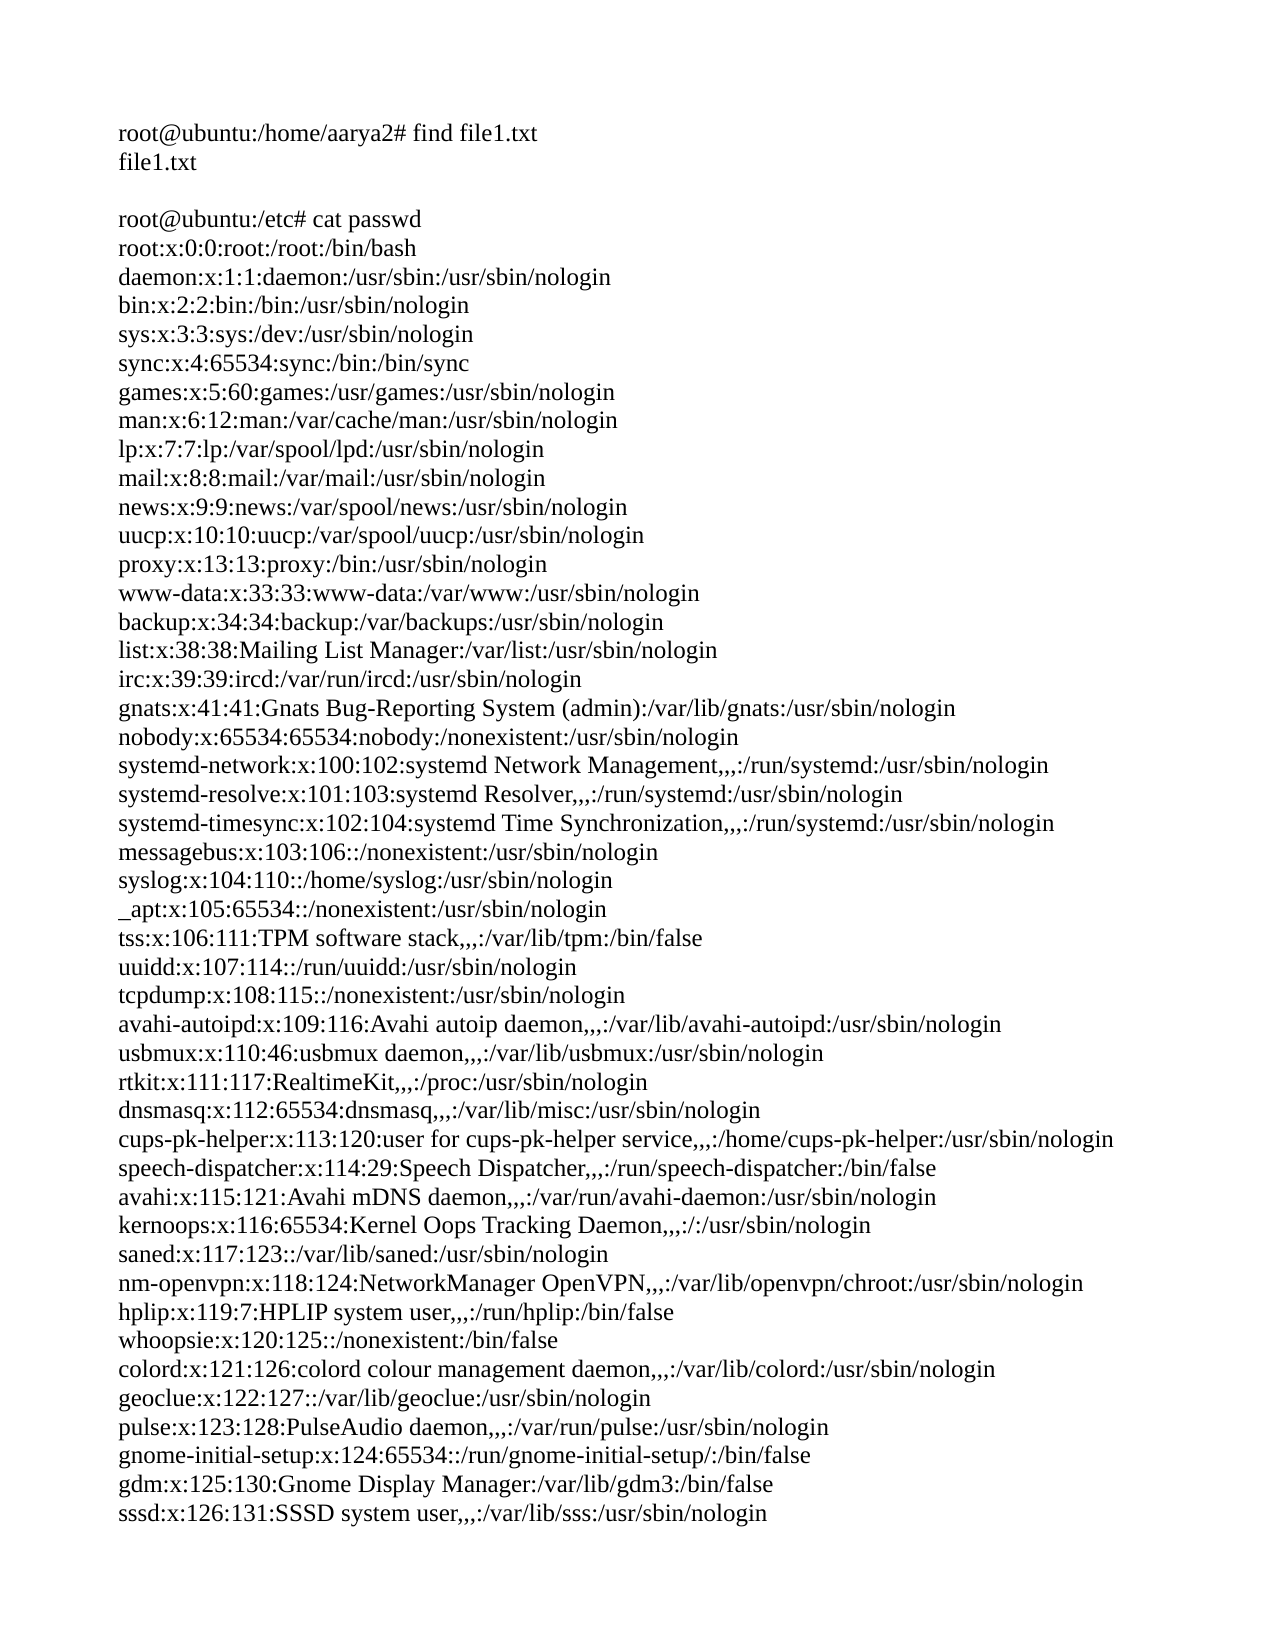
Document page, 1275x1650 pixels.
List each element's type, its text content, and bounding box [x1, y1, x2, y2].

text sssd:x:126:131:SSSD system user,,,:/var/lib/sss:/usr/sbin/nologin [118, 1498, 1157, 1527]
text kernoops:x:116:65534:Kernel Oops Tracking Daemon,,,:/:/usr/sbin/nologin [118, 1211, 1157, 1239]
text systemd-network:x:100:102:systemd Network Management,,,:/run/systemd:/usr/sbin/nologin [118, 751, 1157, 779]
text daemon:x:1:1:daemon:/usr/sbin:/usr/sbin/nologin [118, 262, 1157, 291]
text speech-dispatcher:x:114:29:Speech Dispatcher,,,:/run/speech-dispatcher:/bin/false [118, 1153, 1157, 1182]
text lp:x:7:7:lp:/var/spool/lpd:/usr/sbin/nologin [118, 434, 1157, 463]
text file1.txt [118, 147, 1157, 176]
text games:x:5:60:games:/usr/games:/usr/sbin/nologin [118, 377, 1157, 406]
text systemd-resolve:x:101:103:systemd Resolver,,,:/run/systemd:/usr/sbin/nologin [118, 779, 1157, 808]
text www-data:x:33:33:www-data:/var/www:/usr/sbin/nologin [118, 578, 1157, 607]
text pulse:x:123:128:PulseAudio daemon,,,:/var/run/pulse:/usr/sbin/nologin [118, 1412, 1157, 1441]
text messagebus:x:103:106::/nonexistent:/usr/sbin/nologin [118, 837, 1157, 866]
text root@ubuntu:/etc# cat passwd [118, 204, 1157, 233]
text man:x:6:12:man:/var/cache/man:/usr/sbin/nologin [118, 406, 1157, 434]
text syslog:x:104:110::/home/syslog:/usr/sbin/nologin [118, 866, 1157, 894]
text uuidd:x:107:114::/run/uuidd:/usr/sbin/nologin [118, 952, 1157, 981]
text list:x:38:38:Mailing List Manager:/var/list:/usr/sbin/nologin [118, 636, 1157, 664]
text gnome-initial-setup:x:124:65534::/run/gnome-initial-setup/:/bin/false [118, 1441, 1157, 1469]
text mail:x:8:8:mail:/var/mail:/usr/sbin/nologin [118, 463, 1157, 492]
text sys:x:3:3:sys:/dev:/usr/sbin/nologin [118, 319, 1157, 348]
text gdm:x:125:130:Gnome Display Manager:/var/lib/gdm3:/bin/false [118, 1469, 1157, 1498]
text geoclue:x:122:127::/var/lib/geoclue:/usr/sbin/nologin [118, 1383, 1157, 1412]
text systemd-timesync:x:102:104:systemd Time Synchronization,,,:/run/systemd:/usr/sbin/nologin [118, 808, 1157, 837]
text saned:x:117:123::/var/lib/saned:/usr/sbin/nologin [118, 1239, 1157, 1268]
text uucp:x:10:10:uucp:/var/spool/uucp:/usr/sbin/nologin [118, 521, 1157, 549]
text dnsmasq:x:112:65534:dnsmasq,,,:/var/lib/misc:/usr/sbin/nologin [118, 1096, 1157, 1124]
text gnats:x:41:41:Gnats Bug-Reporting System (admin):/var/lib/gnats:/usr/sbin/nologin [118, 693, 1157, 722]
text whoopsie:x:120:125::/nonexistent:/bin/false [118, 1326, 1157, 1354]
text avahi:x:115:121:Avahi mDNS daemon,,,:/var/run/avahi-daemon:/usr/sbin/nologin [118, 1182, 1157, 1211]
text _apt:x:105:65534::/nonexistent:/usr/sbin/nologin [118, 894, 1157, 923]
text sync:x:4:65534:sync:/bin:/bin/sync [118, 348, 1157, 377]
text backup:x:34:34:backup:/var/backups:/usr/sbin/nologin [118, 607, 1157, 636]
text irc:x:39:39:ircd:/var/run/ircd:/usr/sbin/nologin [118, 664, 1157, 693]
text tcpdump:x:108:115::/nonexistent:/usr/sbin/nologin [118, 981, 1157, 1009]
text hplip:x:119:7:HPLIP system user,,,:/run/hplip:/bin/false [118, 1297, 1157, 1326]
text tss:x:106:111:TPM software stack,,,:/var/lib/tpm:/bin/false [118, 923, 1157, 952]
text root:x:0:0:root:/root:/bin/bash [118, 233, 1157, 262]
text proxy:x:13:13:proxy:/bin:/usr/sbin/nologin [118, 549, 1157, 578]
text news:x:9:9:news:/var/spool/news:/usr/sbin/nologin [118, 492, 1157, 521]
text colord:x:121:126:colord colour management daemon,,,:/var/lib/colord:/usr/sbin/nologin [118, 1354, 1157, 1383]
text cups-pk-helper:x:113:120:user for cups-pk-helper service,,,:/home/cups-pk-helper:/usr/sbin/nologin [118, 1124, 1157, 1153]
text rtkit:x:111:117:RealtimeKit,,,:/proc:/usr/sbin/nologin [118, 1067, 1157, 1096]
text avahi-autoipd:x:109:116:Avahi autoip daemon,,,:/var/lib/avahi-autoipd:/usr/sbin/nologin [118, 1009, 1157, 1038]
text root@ubuntu:/home/aarya2# find file1.txt [118, 118, 1157, 147]
text nm-openvpn:x:118:124:NetworkManager OpenVPN,,,:/var/lib/openvpn/chroot:/usr/sbin/nologin [118, 1268, 1157, 1297]
text bin:x:2:2:bin:/bin:/usr/sbin/nologin [118, 291, 1157, 319]
text usbmux:x:110:46:usbmux daemon,,,:/var/lib/usbmux:/usr/sbin/nologin [118, 1038, 1157, 1067]
text nobody:x:65534:65534:nobody:/nonexistent:/usr/sbin/nologin [118, 722, 1157, 751]
